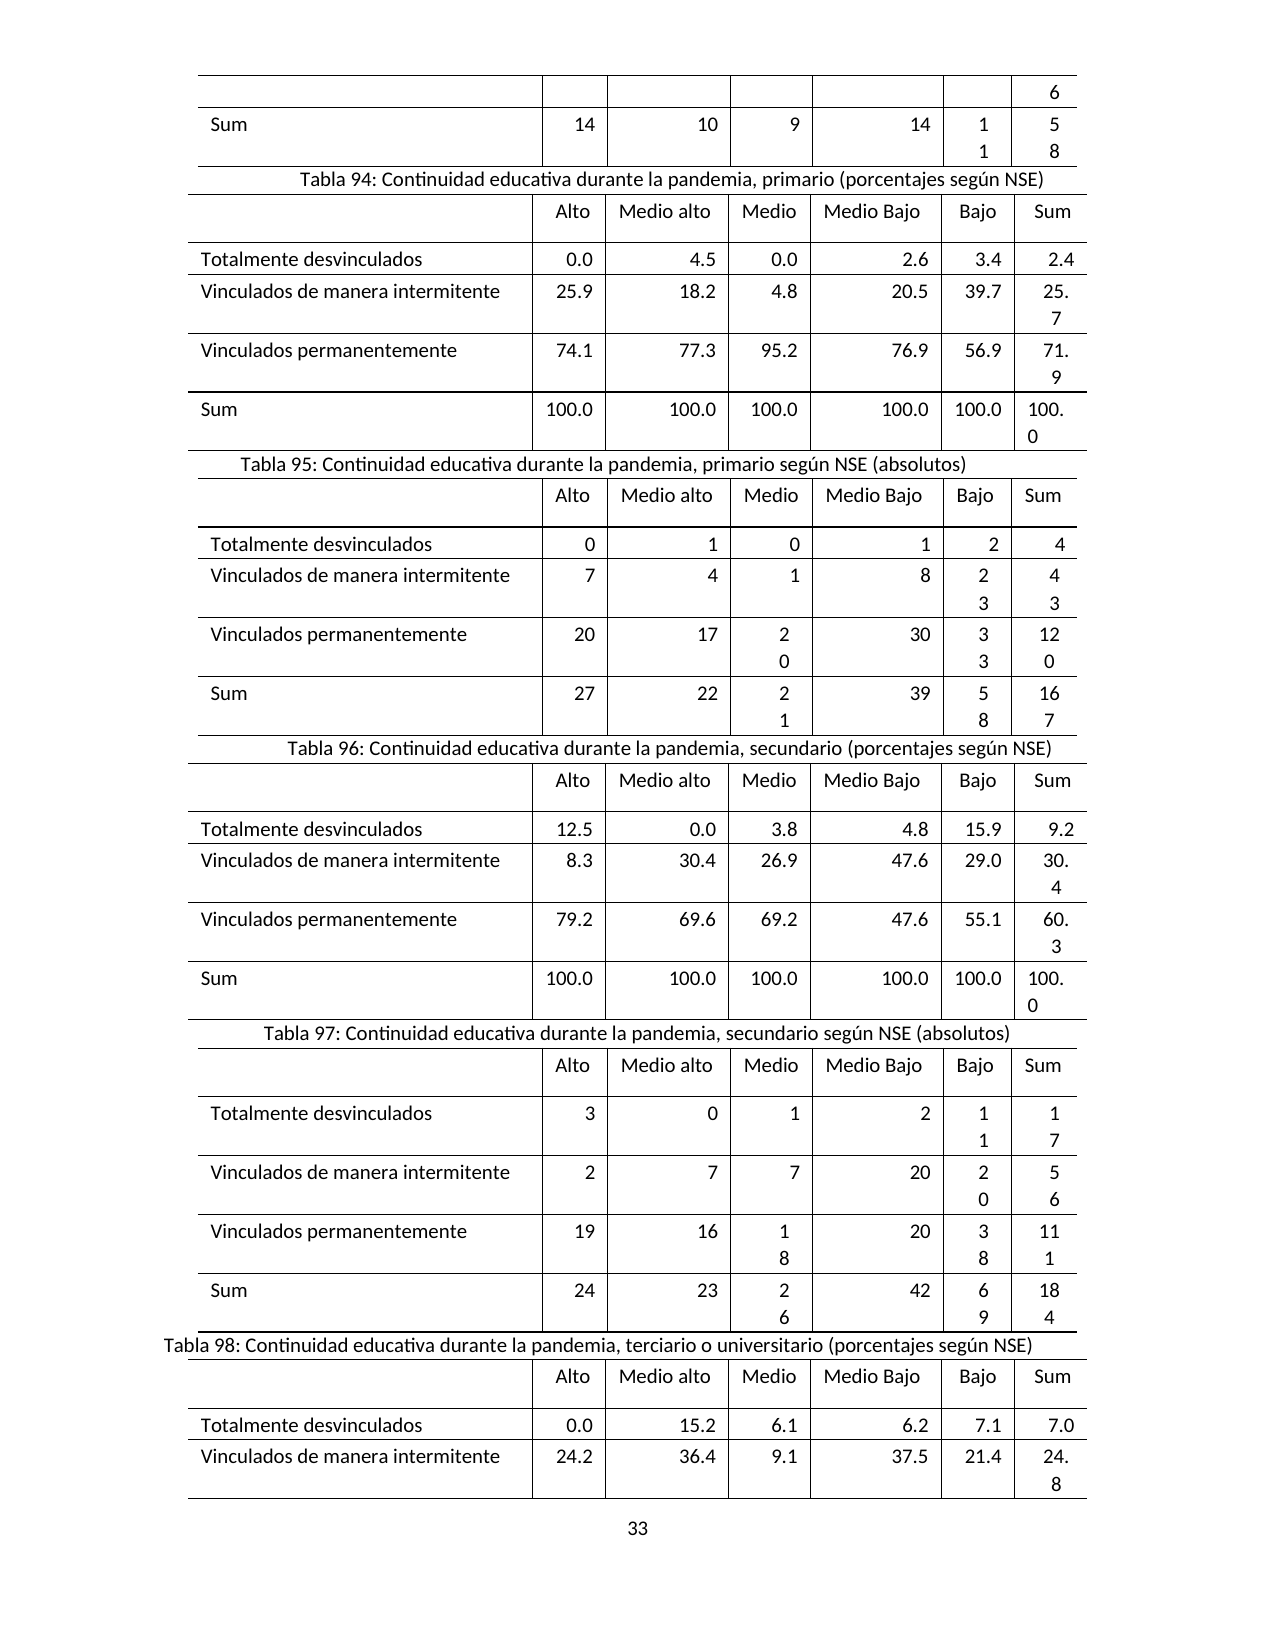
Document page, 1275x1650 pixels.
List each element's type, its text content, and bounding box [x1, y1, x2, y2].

table_cell 39.7 [942, 275, 1014, 333]
table_cell 24 [543, 1274, 607, 1331]
table_cell 77.3 [606, 334, 728, 391]
table_cell 4.8 [811, 812, 941, 843]
table_cell 55.1 [942, 903, 1014, 961]
text Tabla 98: Continuidad educativa durante la pandemia, terciario o universitario (porcentajes según NSE) [163, 1332, 1125, 1358]
table_cell 100.0 [729, 393, 810, 450]
table_cell 100.0 [811, 393, 941, 450]
table_cell 2.6 [811, 243, 941, 274]
table_header Medio alto [606, 1360, 728, 1407]
table_header Alto [543, 479, 607, 526]
table_cell 20 [944, 1156, 1011, 1214]
table_cell Sum [198, 1274, 542, 1331]
table_cell 100.0 [1015, 393, 1087, 450]
table_cell 1 [731, 1097, 812, 1155]
table_cell Totalmente desvinculados [188, 812, 532, 843]
table_header Medio [731, 479, 812, 526]
table_cell 184 [1012, 1274, 1077, 1331]
table_cell 38 [944, 1215, 1011, 1272]
table_cell 1 [731, 559, 812, 617]
table_cell 8 [813, 559, 943, 617]
table_header Sum [1012, 1049, 1077, 1096]
table_cell Vinculados de manera intermitente [198, 1156, 542, 1214]
table_header Alto [533, 195, 605, 242]
table_cell 60.3 [1015, 903, 1087, 961]
table_cell 18.2 [606, 275, 728, 333]
table_header Bajo [942, 195, 1014, 242]
table_cell 2 [944, 528, 1011, 558]
table_cell Sum [198, 108, 542, 166]
text Tabla 96: Continuidad educativa durante la pandemia, secundario (porcentajes según NSE) [150, 736, 1053, 761]
table_cell 100.0 [606, 962, 728, 1019]
table_header Alto [533, 764, 605, 811]
table_cell 100.0 [1015, 962, 1087, 1019]
table_cell 9.1 [729, 1440, 810, 1498]
table_cell Sum [188, 393, 532, 450]
table_cell [198, 76, 542, 107]
table_cell Sum [188, 962, 532, 1019]
table_cell 17 [1012, 1097, 1077, 1155]
table_header Bajo [944, 479, 1011, 526]
table_cell 3.8 [729, 812, 810, 843]
table_cell 20 [813, 1156, 943, 1214]
table_cell 100.0 [811, 962, 941, 1019]
table_header Sum [1015, 1360, 1087, 1407]
table_cell 9.2 [1015, 812, 1087, 843]
table_cell 0.0 [606, 812, 728, 843]
table_cell 58 [1012, 108, 1077, 166]
table_header Medio Bajo [811, 1360, 941, 1407]
table_cell 0 [608, 1097, 730, 1155]
table_cell 15.9 [942, 812, 1014, 843]
table_cell 25.7 [1015, 275, 1087, 333]
table_cell [813, 76, 943, 107]
table_cell 100.0 [533, 962, 605, 1019]
table_header Medio [729, 195, 810, 242]
table_cell 69.2 [729, 903, 810, 961]
table_cell 25.9 [533, 275, 605, 333]
table_cell 2.4 [1015, 243, 1087, 274]
table_cell 2 [543, 1156, 607, 1214]
table_header Medio alto [606, 764, 728, 811]
table_cell Totalmente desvinculados [198, 528, 542, 558]
table_header Sum [1015, 764, 1087, 811]
table_header Medio [731, 1049, 812, 1096]
table_cell 11 [944, 1097, 1011, 1155]
table_cell 3 [543, 1097, 607, 1155]
table_cell 8.3 [533, 844, 605, 902]
table_header Sum [1012, 479, 1077, 526]
table_cell 0 [543, 528, 607, 558]
table_cell 39 [813, 677, 943, 734]
table_cell Vinculados permanentemente [198, 618, 542, 676]
table_cell 69 [944, 1274, 1011, 1331]
table_header Medio Bajo [813, 1049, 943, 1096]
table_cell 6.2 [811, 1409, 941, 1439]
table_cell 0.0 [533, 1409, 605, 1439]
table_cell 79.2 [533, 903, 605, 961]
table_cell 20 [543, 618, 607, 676]
table_cell 24.2 [533, 1440, 605, 1498]
table_header [188, 764, 532, 811]
text Tabla 94: Continuidad educativa durante la pandemia, primario (porcentajes según NSE) [150, 167, 1045, 192]
table_cell 22 [608, 677, 730, 734]
table_header Medio alto [608, 1049, 730, 1096]
table_cell 17 [608, 618, 730, 676]
table_cell 37.5 [811, 1440, 941, 1498]
table_cell 7.0 [1015, 1409, 1087, 1439]
table_header Medio Bajo [811, 764, 941, 811]
table_cell 100.0 [606, 393, 728, 450]
table_cell 19 [543, 1215, 607, 1272]
table_header [188, 1360, 532, 1407]
table_cell 30 [813, 618, 943, 676]
table_cell 11 [944, 108, 1011, 166]
table_cell 76.9 [811, 334, 941, 391]
table_header Medio alto [606, 195, 728, 242]
table_cell 7.1 [942, 1409, 1014, 1439]
table_cell 36.4 [606, 1440, 728, 1498]
table_header Bajo [944, 1049, 1011, 1096]
table_cell [944, 76, 1011, 107]
table_header Medio [729, 1360, 810, 1407]
table_cell Totalmente desvinculados [198, 1097, 542, 1155]
table_cell 30.4 [1015, 844, 1087, 902]
table_header Medio [729, 764, 810, 811]
table_cell 6 [1012, 76, 1077, 107]
table_cell [543, 76, 607, 107]
table_cell 33 [944, 618, 1011, 676]
table_cell 0.0 [533, 243, 605, 274]
table_header Sum [1015, 195, 1087, 242]
table_cell 7 [608, 1156, 730, 1214]
table_header Bajo [942, 764, 1014, 811]
table_header Bajo [942, 1360, 1014, 1407]
table_cell 47.6 [811, 844, 941, 902]
table_cell 69.6 [606, 903, 728, 961]
table_cell 4.8 [729, 275, 810, 333]
table_cell 58 [944, 677, 1011, 734]
table_header [188, 195, 532, 242]
table_cell 71.9 [1015, 334, 1087, 391]
table_cell Totalmente desvinculados [188, 243, 532, 274]
text Tabla 95: Continuidad educativa durante la pandemia, primario según NSE (absolutos) [240, 451, 1125, 477]
table_cell 23 [944, 559, 1011, 617]
table_header Medio Bajo [813, 479, 943, 526]
table_cell 47.6 [811, 903, 941, 961]
table_cell 4 [1012, 528, 1077, 558]
table_cell 167 [1012, 677, 1077, 734]
table_cell 20.5 [811, 275, 941, 333]
table_cell 2 [813, 1097, 943, 1155]
table_cell 120 [1012, 618, 1077, 676]
table_cell 15.2 [606, 1409, 728, 1439]
table_header Medio Bajo [811, 195, 941, 242]
text Tabla 97: Continuidad educativa durante la pandemia, secundario según NSE (absolutos) [150, 1020, 1125, 1046]
table_cell 4.5 [606, 243, 728, 274]
table_cell 12.5 [533, 812, 605, 843]
table_cell 14 [813, 108, 943, 166]
table_cell Vinculados de manera intermitente [188, 275, 532, 333]
table_cell 100.0 [533, 393, 605, 450]
table_cell 100.0 [729, 962, 810, 1019]
table_cell [731, 76, 812, 107]
table_cell Vinculados de manera intermitente [198, 559, 542, 617]
table_cell 10 [608, 108, 730, 166]
table_cell 4 [608, 559, 730, 617]
table_cell 111 [1012, 1215, 1077, 1272]
table_cell 43 [1012, 559, 1077, 617]
table_header [198, 479, 542, 526]
table_cell 26 [731, 1274, 812, 1331]
table_cell 1 [608, 528, 730, 558]
table_cell 20 [731, 618, 812, 676]
table_cell 29.0 [942, 844, 1014, 902]
table_cell 56 [1012, 1156, 1077, 1214]
table_cell 100.0 [942, 393, 1014, 450]
table_cell 0.0 [729, 243, 810, 274]
table_cell 16 [608, 1215, 730, 1272]
table_cell 14 [543, 108, 607, 166]
table_header Alto [533, 1360, 605, 1407]
table_cell 21.4 [942, 1440, 1014, 1498]
table_cell 20 [813, 1215, 943, 1272]
table_cell Sum [198, 677, 542, 734]
table_cell Vinculados permanentemente [198, 1215, 542, 1272]
table_cell [608, 76, 730, 107]
table_cell 7 [543, 559, 607, 617]
table_cell 42 [813, 1274, 943, 1331]
table_cell 6.1 [729, 1409, 810, 1439]
table_cell 95.2 [729, 334, 810, 391]
table_header Medio alto [608, 479, 730, 526]
table_cell Vinculados de manera intermitente [188, 844, 532, 902]
table_cell 30.4 [606, 844, 728, 902]
table_cell 74.1 [533, 334, 605, 391]
table_cell Totalmente desvinculados [188, 1409, 532, 1439]
table_header [198, 1049, 542, 1096]
table_cell 100.0 [942, 962, 1014, 1019]
table_cell Vinculados permanentemente [188, 903, 532, 961]
table_cell Vinculados permanentemente [188, 334, 532, 391]
table_cell 18 [731, 1215, 812, 1272]
table_cell Vinculados de manera intermitente [188, 1440, 532, 1498]
table_cell 9 [731, 108, 812, 166]
table_cell 26.9 [729, 844, 810, 902]
table_cell 21 [731, 677, 812, 734]
table_cell 27 [543, 677, 607, 734]
table_cell 24.8 [1015, 1440, 1087, 1498]
table_cell 3.4 [942, 243, 1014, 274]
table_cell 23 [608, 1274, 730, 1331]
table_cell 7 [731, 1156, 812, 1214]
table_header Alto [543, 1049, 607, 1096]
table_cell 1 [813, 528, 943, 558]
table_cell 0 [731, 528, 812, 558]
table_cell 56.9 [942, 334, 1014, 391]
